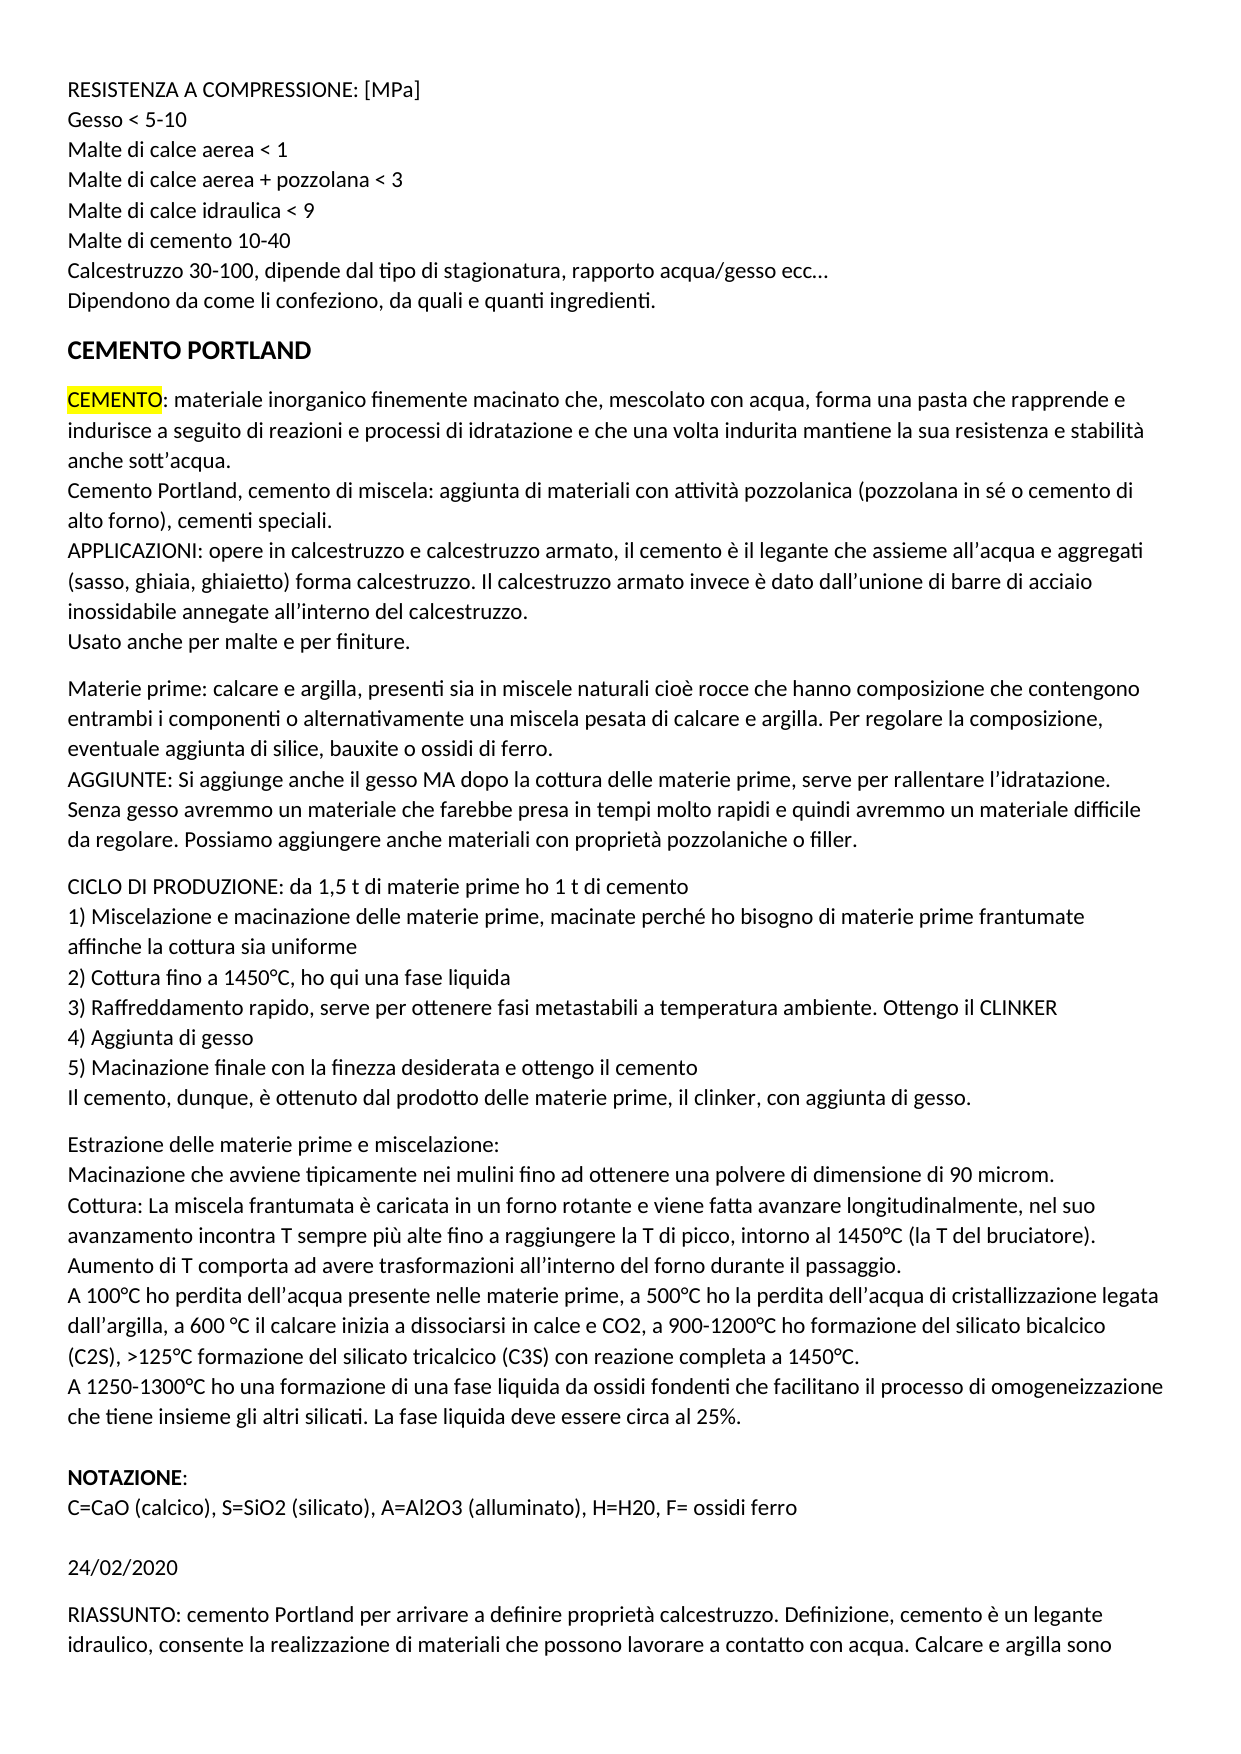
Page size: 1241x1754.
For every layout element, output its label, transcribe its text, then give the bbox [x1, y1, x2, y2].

text RIASSUNTO: cemento Portland per arrivare a definire proprietà calcestruzzo. Definizione, cemento è un legante idraulico, consente la realizzazione di materiali che possono lavorare a contatto con acqua. Calcare e argilla sono [67, 1600, 1165, 1658]
text RESISTENZA A COMPRESSIONE: [MPa] Gesso < 5-10 Malte di calce aerea < 1 Malte di calce aerea + pozzolana < 3 Malte di calce idraulica < 9 Malte di cemento 10-40 Calcestruzzo 30-100, dipende dal tipo di stagionatura, rapporto acqua/gesso ecc… Dipendono da come li confeziono, da quali e quanti ingredienti. [67, 75, 1165, 314]
text CICLO DI PRODUZIONE: da 1,5 t di materie prime ho 1 t di cemento 1) Miscelazione e macinazione delle materie prime, macinate perché ho bisogno di materie prime frantumate affinche la cottura sia uniforme 2) Cottura fino a 1450°C, ho qui una fase liquida 3) Raffreddamento rapido, serve per ottenere fasi metastabili a temperatura ambiente. Ottengo il CLINKER 4) Aggiunta di gesso 5) Macinazione finale con la finezza desiderata e ottengo il cemento Il cemento, dunque, è ottenuto dal prodotto delle materie prime, il clinker, con aggiunta di gesso. [67, 872, 1165, 1112]
text Estrazione delle materie prime e miscelazione: Macinazione che avviene tipicamente nei mulini fino ad ottenere una polvere di dimensione di 90 microm. Cottura: La miscela frantumata è caricata in un forno rotante e viene fatta avanzare longitudinalmente, nel suo avanzamento incontra T sempre più alte fino a raggiungere la T di picco, intorno al 1450°C (la T del bruciatore). Aumento di T comporta ad avere trasformazioni all’interno del forno durante il passaggio. A 100°C ho perdita dell’acqua presente nelle materie prime, a 500°C ho la perdita dell’acqua di cristallizzazione legata dall’argilla, a 600 °C il calcare inizia a dissociarsi in calce e CO2, a 900-1200°C ho formazione del silicato bicalcico (C2S), >125°C formazione del silicato tricalcico (C3S) con reazione completa a 1450°C. A 1250-1300°C ho una formazione di una fase liquida da ossidi fondenti che facilitano il processo di omogeneizzazione che tiene insieme gli altri silicati. La fase liquida deve essere circa al 25%. NOTAZIONE: C=CaO (calcico), S=SiO2 (silicato), A=Al2O3 (alluminato), H=H20, F= ossidi ferro 24/02/2020 [67, 1130, 1165, 1581]
text CEMENTO: materiale inorganico finemente macinato che, mescolato con acqua, forma una pasta che rapprende e indurisce a seguito di reazioni e processi di idratazione e che una volta indurita mantiene la sua resistenza e stabilità anche sott’acqua. Cemento Portland, cemento di miscela: aggiunta di materiali con attività pozzolanica (pozzolana in sé o cemento di alto forno), cementi speciali. APPLICAZIONI: opere in calcestruzzo e calcestruzzo armato, il cemento è il legante che assieme all’acqua e aggregati (sasso, ghiaia, ghiaietto) forma calcestruzzo. Il calcestruzzo armato invece è dato dall’unione di barre di acciaio inossidabile annegate all’interno del calcestruzzo. Usato anche per malte e per finiture. [67, 386, 1165, 655]
text Materie prime: calcare e argilla, presenti sia in miscele naturali cioè rocce che hanno composizione che contengono entrambi i componenti o alternativamente una miscela pesata di calcare e argilla. Per regolare la composizione, eventuale aggiunta di silice, bauxite o ossidi di ferro. AGGIUNTE: Si aggiunge anche il gesso MA dopo la cottura delle materie prime, serve per rallentare l’idratazione. Senza gesso avremmo un materiale che farebbe presa in tempi molto rapidi e quindi avremmo un materiale difficile da regolare. Possiamo aggiungere anche materiali con proprietà pozzolaniche o filler. [67, 674, 1165, 853]
text CEMENTO PORTLAND [67, 333, 1165, 366]
